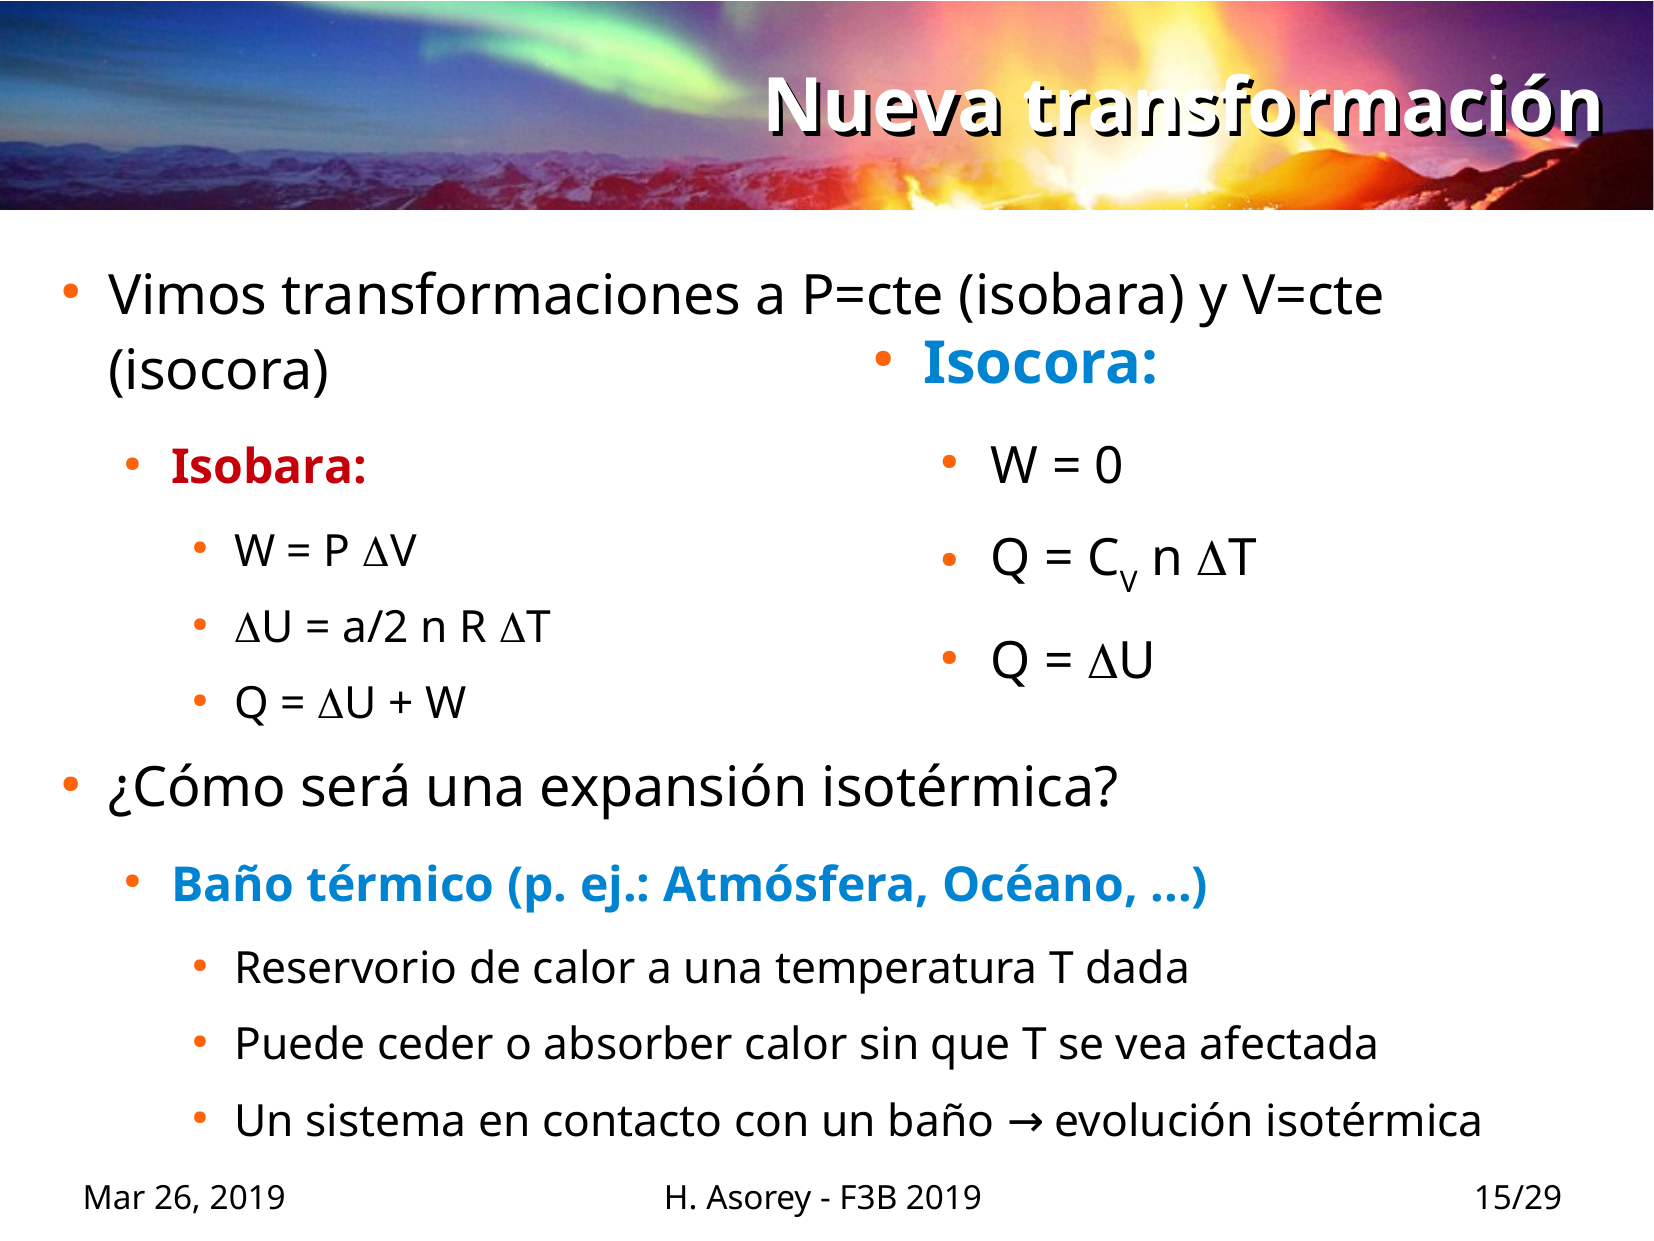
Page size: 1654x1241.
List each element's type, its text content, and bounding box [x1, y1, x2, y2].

picture [0, 1, 1654, 210]
title Nueva transformación [45, 15, 1606, 191]
list Isocora: W = 0 Q = CV n DT Q = DU [856, 319, 1618, 695]
list Vimos transformaciones a P=cte (isobara) y V=cte (isocora) Isobara: W = P DV DU = a/2 n R DT Q = DU + W ¿Cómo será una expansión isotérmica? Baño térmico (p. ej.: Atmósfera, Océano, ...) Reservorio de calor a una temperatura T dada Puede ceder o absorber calor sin que T se vea afectada Un sistema en contacto con un baño → evolución isotérmica [45, 255, 1606, 1156]
